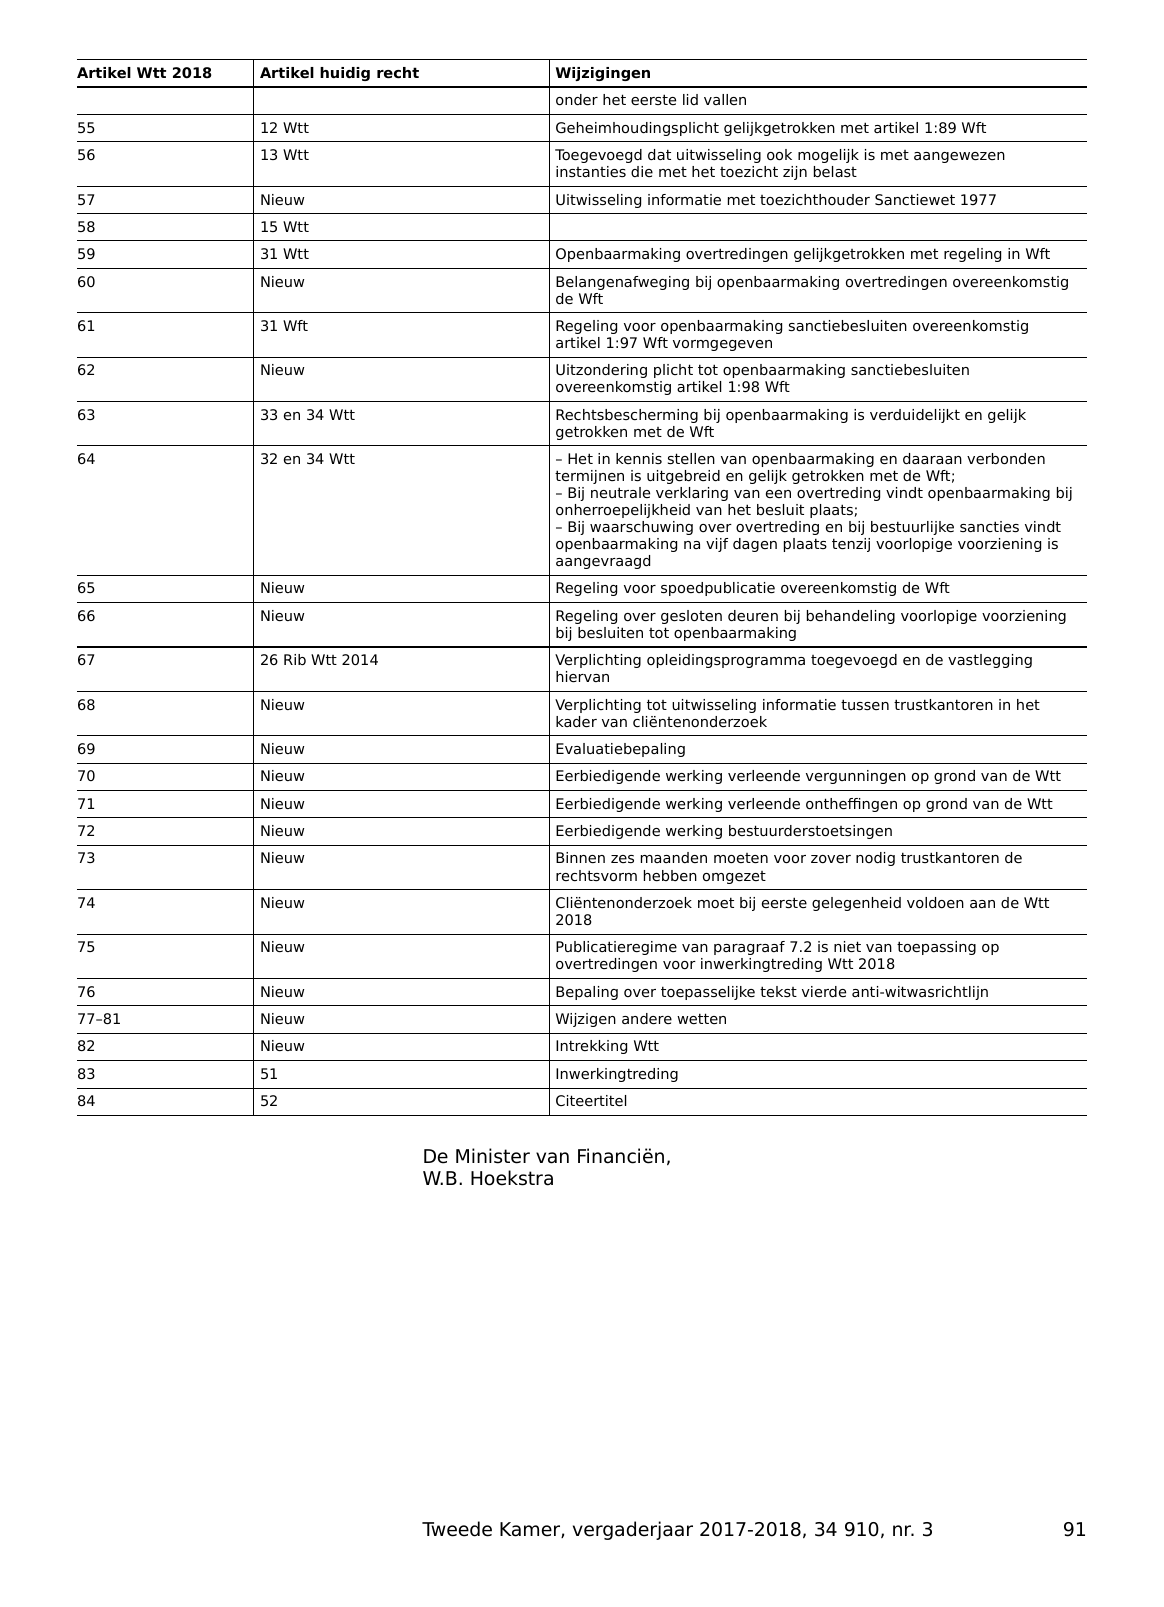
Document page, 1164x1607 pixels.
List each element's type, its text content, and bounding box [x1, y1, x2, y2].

table_cell Nieuw [254, 818, 549, 845]
table_cell 84 [77, 1089, 253, 1115]
table_cell 69 [77, 736, 253, 762]
table_cell 26 Rib Wtt 2014 [254, 648, 549, 691]
table_cell 61 [77, 313, 253, 357]
table_header Wijzigingen [550, 60, 1087, 86]
table_cell 82 [77, 1034, 253, 1060]
table_cell Nieuw [254, 791, 549, 817]
table_cell Nieuw [254, 358, 549, 401]
table_cell Nieuw [254, 979, 549, 1005]
table_cell 74 [77, 890, 253, 933]
table_cell Regeling voor spoedpublicatie overeenkomstig de Wft [550, 576, 1087, 602]
table_cell Nieuw [254, 1034, 549, 1060]
table_cell Eerbiedigende werking verleende vergunningen op grond van de Wtt [550, 764, 1087, 790]
table_cell 72 [77, 818, 253, 845]
table_cell 83 [77, 1061, 253, 1087]
table_cell 51 [254, 1061, 549, 1087]
table_cell 65 [77, 576, 253, 602]
table_cell 59 [77, 241, 253, 268]
table_cell Nieuw [254, 692, 549, 735]
table_cell Nieuw [254, 1006, 549, 1033]
table_cell Openbaarmaking overtredingen gelijkgetrokken met regeling in Wft [550, 241, 1087, 268]
table_cell Cliëntenonderzoek moet bij eerste gelegenheid voldoen aan de Wtt 2018 [550, 890, 1087, 933]
table_cell 33 en 34 Wtt [254, 402, 549, 445]
table_cell 70 [77, 764, 253, 790]
table_cell Inwerkingtreding [550, 1061, 1087, 1087]
table_cell Nieuw [254, 603, 549, 646]
table_cell Belangenafweging bij openbaarmaking overtredingen overeenkomstig de Wft [550, 269, 1087, 312]
table_cell 75 [77, 935, 253, 978]
table_cell Nieuw [254, 764, 549, 790]
table_cell 31 Wft [254, 313, 549, 357]
table_cell 31 Wtt [254, 241, 549, 268]
table_cell 71 [77, 791, 253, 817]
text De Minister van Financiën, W.B. Hoekstra [422, 1146, 1087, 1190]
table_cell 13 Wtt [254, 142, 549, 186]
table_cell 63 [77, 402, 253, 445]
table_cell 15 Wtt [254, 214, 549, 240]
table_cell Toegevoegd dat uitwisseling ook mogelijk is met aangewezen instanties die met het toezicht zijn belast [550, 142, 1087, 186]
table_cell Nieuw [254, 736, 549, 762]
table_cell Uitzondering plicht tot openbaarmaking sanctiebesluiten overeenkomstig artikel 1:98 Wft [550, 358, 1087, 401]
table_header Artikel Wtt 2018 [77, 60, 253, 86]
table_cell Regeling voor openbaarmaking sanctiebesluiten overeenkomstig artikel 1:97 Wft vormgegeven [550, 313, 1087, 357]
table_cell Geheimhoudingsplicht gelijkgetrokken met artikel 1:89 Wft [550, 115, 1087, 141]
table_cell Verplichting tot uitwisseling informatie tussen trustkantoren in het kader van cliëntenonderzoek [550, 692, 1087, 735]
table_cell Rechtsbescherming bij openbaarmaking is verduidelijkt en gelijk getrokken met de Wft [550, 402, 1087, 445]
table_cell 73 [77, 846, 253, 889]
table_cell 66 [77, 603, 253, 646]
table_cell Uitwisseling informatie met toezichthouder Sanctiewet 1977 [550, 187, 1087, 213]
table_cell Binnen zes maanden moeten voor zover nodig trustkantoren de rechtsvorm hebben omgezet [550, 846, 1087, 889]
table_cell [77, 88, 253, 114]
table_cell [550, 214, 1087, 240]
table_cell 60 [77, 269, 253, 312]
table_cell Eerbiedigende werking bestuurderstoetsingen [550, 818, 1087, 845]
table_header Artikel huidig recht [254, 60, 549, 86]
table_cell 52 [254, 1089, 549, 1115]
table_cell Eerbiedigende werking verleende ontheffingen op grond van de Wtt [550, 791, 1087, 817]
table_cell 12 Wtt [254, 115, 549, 141]
table_cell [254, 88, 549, 114]
table_cell 76 [77, 979, 253, 1005]
table_cell Nieuw [254, 935, 549, 978]
table_cell 62 [77, 358, 253, 401]
table_cell 67 [77, 648, 253, 691]
table_cell 56 [77, 142, 253, 186]
table_cell Citeertitel [550, 1089, 1087, 1115]
table_cell 64 [77, 446, 253, 574]
table_cell Publicatieregime van paragraaf 7.2 is niet van toepassing op overtredingen voor inwerkingtreding Wtt 2018 [550, 935, 1087, 978]
table_cell Evaluatiebepaling [550, 736, 1087, 762]
table_cell Nieuw [254, 846, 549, 889]
table_cell Nieuw [254, 890, 549, 933]
table_cell 57 [77, 187, 253, 213]
table_cell Nieuw [254, 187, 549, 213]
table_cell 68 [77, 692, 253, 735]
table_cell 32 en 34 Wtt [254, 446, 549, 574]
table_cell Nieuw [254, 269, 549, 312]
table_cell 55 [77, 115, 253, 141]
table_cell 77–81 [77, 1006, 253, 1033]
table_cell Wijzigen andere wetten [550, 1006, 1087, 1033]
table_cell Nieuw [254, 576, 549, 602]
table_cell Intrekking Wtt [550, 1034, 1087, 1060]
table_cell onder het eerste lid vallen [550, 88, 1087, 114]
table_cell Verplichting opleidingsprogramma toegevoegd en de vastlegging hiervan [550, 648, 1087, 691]
table_cell 58 [77, 214, 253, 240]
table_cell Bepaling over toepasselijke tekst vierde anti-witwasrichtlijn [550, 979, 1087, 1005]
table_cell – Het in kennis stellen van openbaarmaking en daaraan verbonden termijnen is uitgebreid en gelijk getrokken met de Wft; – Bij neutrale verklaring van een overtreding vindt openbaarmaking bij onherroepelijkheid van het besluit plaats; – Bij waarschuwing over overtreding en bij bestuurlijke sancties vindt openbaarmaking na vijf dagen plaats tenzij voorlopige voorziening is aangevraagd [550, 446, 1087, 574]
table_cell Regeling over gesloten deuren bij behandeling voorlopige voorziening bij besluiten tot openbaarmaking [550, 603, 1087, 646]
